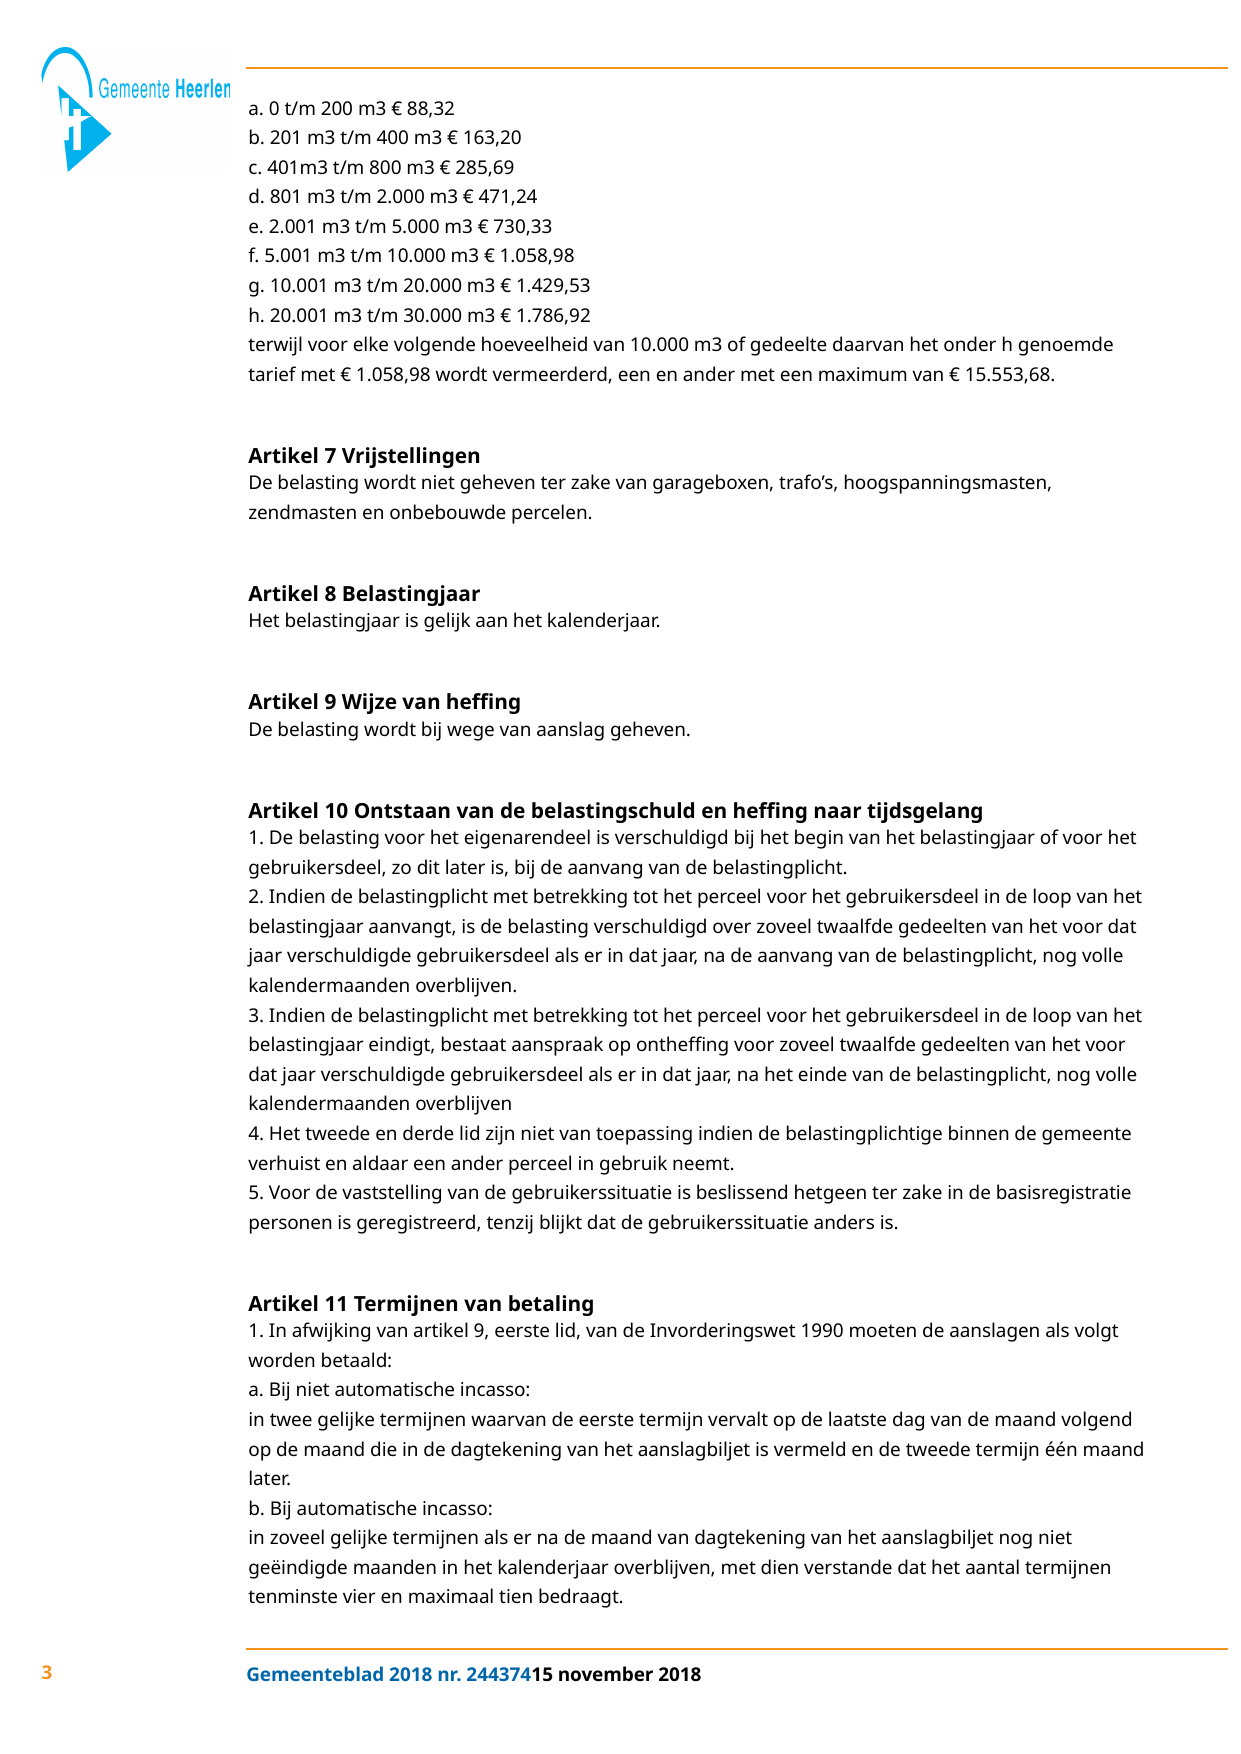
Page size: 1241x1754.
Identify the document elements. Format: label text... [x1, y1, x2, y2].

text De belasting wordt bij wege van aanslag geheven. [248, 716, 1152, 742]
text terwijl voor elke volgende hoeveelheid van 10.000 m3 of gedeelte daarvan het onder h genoemde tarief met € 1.058,98 wordt vermeerderd, een en ander met een maximum van € 15.553,68. [248, 331, 1152, 387]
text 1. De belasting voor het eigenarendeel is verschuldigd bij het begin van het belastingjaar of voor het gebruikersdeel, zo dit later is, bij de aanvang van de belastingplicht. [248, 824, 1152, 880]
text 1. In afwijking van artikel 9, eerste lid, van de Invorderingswet 1990 moeten de aanslagen als volgt worden betaald: [248, 1317, 1152, 1373]
text 4. Het tweede en derde lid zijn niet van toepassing indien de belastingplichtige binnen de gemeente verhuist en aldaar een ander perceel in gebruik neemt. [248, 1120, 1152, 1176]
text 2. Indien de belastingplicht met betrekking tot het perceel voor het gebruikersdeel in de loop van het belastingjaar aanvangt, is de belasting verschuldigd over zoveel twaalfde gedeelten van het voor dat jaar verschuldigde gebruikersdeel als er in dat jaar, na de aanvang van de belastingplicht, nog volle kalendermaanden overblijven. [248, 883, 1152, 998]
picture [41, 47, 231, 172]
text d. 801 m3 t/m 2.000 m3 € 471,24 [248, 183, 1152, 209]
text Artikel 10 Ontstaan van de belastingschuld en heffing naar tijdsgelang [248, 796, 1152, 824]
text in zoveel gelijke termijnen als er na de maand van dagtekening van het aanslagbiljet nog niet geëindigde maanden in het kalenderjaar overblijven, met dien verstande dat het aantal termijnen tenminste vier en maximaal tien bedraagt. [248, 1524, 1152, 1609]
text 5. Voor de vaststelling van de gebruikerssituatie is beslissend hetgeen ter zake in de basisregistratie personen is geregistreerd, tenzij blijkt dat de gebruikerssituatie anders is. [248, 1179, 1152, 1235]
text De belasting wordt niet geheven ter zake van garageboxen, trafo’s, hoogspanningsmasten, zendmasten en onbebouwde percelen. [248, 469, 1152, 525]
text Artikel 9 Wijze van heffing [248, 687, 1152, 716]
text a. Bij niet automatische incasso: [248, 1377, 1152, 1402]
text e. 2.001 m3 t/m 5.000 m3 € 730,33 [248, 213, 1152, 239]
picture [41, 47, 58, 70]
text f. 5.001 m3 t/m 10.000 m3 € 1.058,98 [248, 243, 1152, 268]
text b. 201 m3 t/m 400 m3 € 163,20 [248, 124, 1152, 150]
text a. 0 t/m 200 m3 € 88,32 [248, 95, 1152, 121]
text 3. Indien de belastingplicht met betrekking tot het perceel voor het gebruikersdeel in de loop van het belastingjaar eindigt, bestaat aanspraak op ontheffing voor zoveel twaalfde gedeelten van het voor dat jaar verschuldigde gebruikersdeel als er in dat jaar, na het einde van de belastingplicht, nog volle kalendermaanden overblijven [248, 1002, 1152, 1116]
text Artikel 11 Termijnen van betaling [248, 1289, 1152, 1317]
text in twee gelijke termijnen waarvan de eerste termijn vervalt op de laatste dag van de maand volgend op de maand die in de dagtekening van het aanslagbiljet is vermeld en de tweede termijn één maand later. [248, 1406, 1152, 1491]
text g. 10.001 m3 t/m 20.000 m3 € 1.429,53 [248, 272, 1152, 298]
text b. Bij automatische incasso: [248, 1495, 1152, 1521]
text Artikel 8 Belastingjaar [248, 579, 1152, 607]
text c. 401m3 t/m 800 m3 € 285,69 [248, 154, 1152, 180]
text Artikel 7 Vrijstellingen [248, 441, 1152, 469]
text h. 20.001 m3 t/m 30.000 m3 € 1.786,92 [248, 302, 1152, 328]
text Het belastingjaar is gelijk aan het kalenderjaar. [248, 607, 1152, 633]
